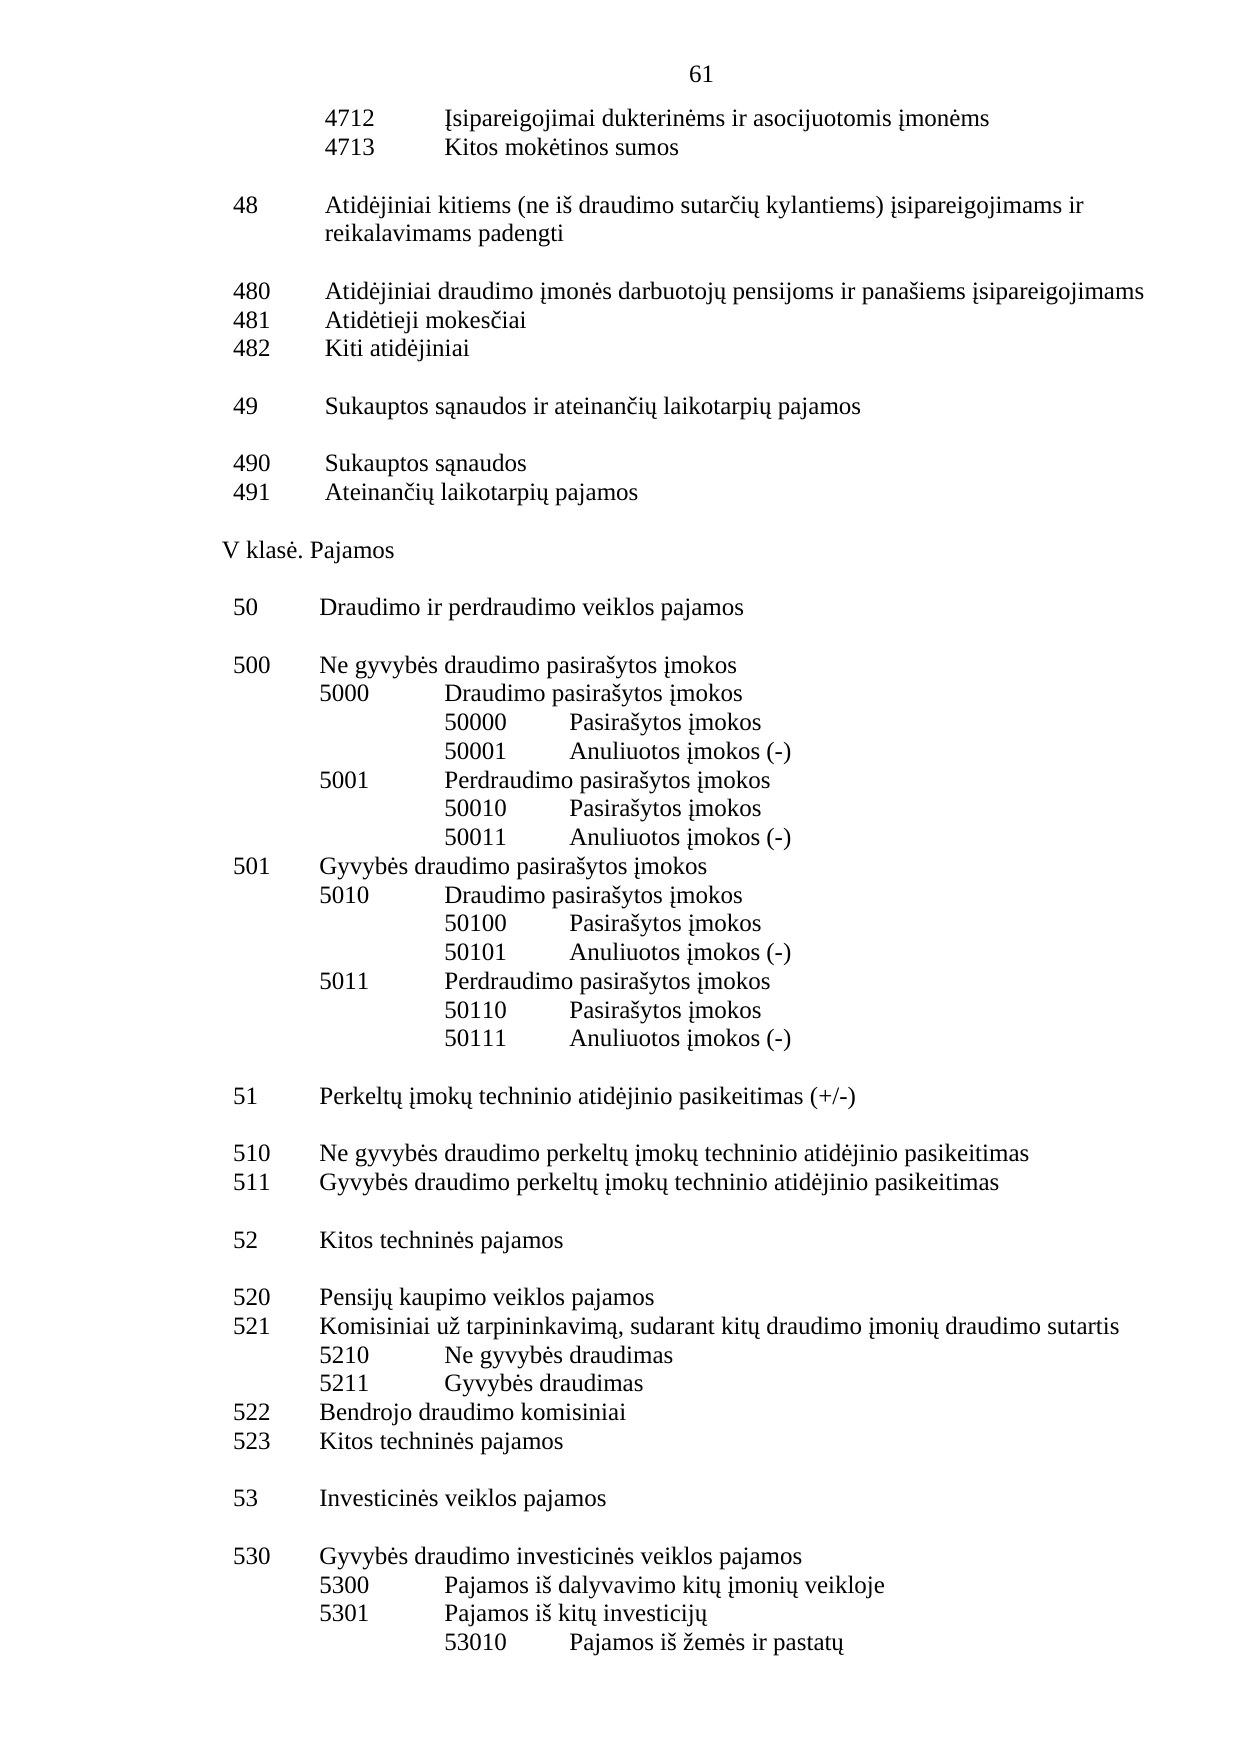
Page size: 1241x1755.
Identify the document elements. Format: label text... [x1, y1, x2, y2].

table_cell [683, 247, 1183, 276]
table_cell 50010 [433, 794, 558, 822]
table_cell [308, 707, 433, 736]
table_cell 481 [222, 305, 313, 333]
table_cell Kitos techninės pajamos [308, 1225, 1183, 1253]
table_cell 50000 [433, 707, 558, 736]
table_cell [222, 362, 313, 391]
table_cell [222, 1627, 308, 1656]
table_cell 53010 [433, 1627, 558, 1656]
table_cell [308, 794, 433, 822]
table_cell [308, 621, 1183, 650]
table_cell [222, 995, 308, 1023]
table_cell [558, 161, 683, 190]
table_cell 5210 [308, 1340, 433, 1368]
table_cell 500 [222, 650, 308, 678]
table_cell 53 [222, 1484, 308, 1512]
table_cell Anuliuotos įmokos (-) [558, 822, 1183, 851]
table_cell 480 [222, 276, 313, 305]
table_cell [308, 736, 433, 765]
table_cell Gyvybės draudimo investicinės veiklos pajamos [308, 1541, 1183, 1570]
table_cell Pajamos iš žemės ir pastatų [558, 1627, 1183, 1656]
table_cell Gyvybės draudimo perkeltų įmokų techninio atidėjinio pasikeitimas [308, 1167, 1183, 1196]
table_cell 491 [222, 477, 313, 506]
table_cell 50100 [433, 909, 558, 937]
table_cell 50111 [433, 1024, 558, 1052]
table_cell [308, 822, 433, 851]
table_cell 50110 [433, 995, 558, 1023]
table_cell Sukauptos sąnaudos ir ateinančių laikotarpių pajamos [313, 391, 1183, 420]
table_cell Pasirašytos įmokos [558, 909, 1183, 937]
text V klasė. Pajamos [222, 535, 1181, 563]
table_cell [222, 1599, 308, 1627]
table_cell 520 [222, 1282, 308, 1311]
table_cell [308, 1196, 433, 1225]
table_cell [308, 1254, 1183, 1282]
table_cell Pasirašytos įmokos [558, 707, 1183, 736]
table_cell [222, 1512, 308, 1541]
table_cell Kiti atidėjiniai [313, 334, 1183, 362]
table_cell [222, 132, 313, 161]
table_cell 5011 [308, 966, 433, 995]
table_cell [558, 247, 683, 276]
table_cell [222, 937, 308, 966]
table_cell 5010 [308, 880, 433, 908]
table_cell Anuliuotos įmokos (-) [558, 736, 1183, 765]
table_cell [222, 1052, 308, 1081]
table_cell Perdraudimo pasirašytos įmokos [433, 765, 1183, 793]
table_cell Ne gyvybės draudimo pasirašytos įmokos [308, 650, 1183, 678]
table_cell 48 [222, 190, 313, 247]
table_cell [683, 1052, 1183, 1081]
table_cell 4713 [313, 132, 433, 161]
table_cell [433, 161, 558, 190]
table_cell Perkeltų įmokų techninio atidėjinio pasikeitimas (+/-) [308, 1081, 1183, 1110]
table_cell Investicinės veiklos pajamos [308, 1484, 1183, 1512]
table_cell [308, 909, 433, 937]
table_cell [222, 736, 308, 765]
table_cell [683, 161, 1183, 190]
table_cell [222, 420, 313, 448]
table_cell 523 [222, 1426, 308, 1455]
table_cell [433, 247, 558, 276]
table_cell [222, 1110, 308, 1138]
table_cell [222, 161, 313, 190]
table_cell [308, 1455, 1183, 1483]
table_cell 52 [222, 1225, 308, 1253]
table_cell [222, 909, 308, 937]
table_cell [222, 794, 308, 822]
table_cell [222, 822, 308, 851]
table_cell Pensijų kaupimo veiklos pajamos [308, 1282, 1183, 1311]
table_cell [222, 765, 308, 793]
table_cell 521 [222, 1311, 308, 1340]
table_cell Pajamos iš kitų investicijų [433, 1599, 1183, 1627]
table_cell [313, 247, 433, 276]
table_cell [222, 1455, 308, 1483]
table_cell 530 [222, 1541, 308, 1570]
table_cell [433, 1052, 558, 1081]
table_cell 5301 [308, 1599, 433, 1627]
table_cell 511 [222, 1167, 308, 1196]
table_cell [222, 880, 308, 908]
table_cell [433, 1196, 558, 1225]
table_cell [308, 1512, 1183, 1541]
table_cell 5300 [308, 1570, 433, 1598]
table_cell [222, 707, 308, 736]
table_cell [222, 1340, 308, 1368]
table_cell Bendrojo draudimo komisiniai [308, 1397, 1183, 1426]
table_cell [313, 362, 683, 391]
table_cell Kitos mokėtinos sumos [433, 132, 1183, 161]
table_cell [308, 1024, 433, 1052]
table_cell Gyvybės draudimo pasirašytos įmokos [308, 851, 1183, 880]
table_cell [683, 1196, 1183, 1225]
table_header 50 [222, 592, 308, 621]
table_cell Kitos techninės pajamos [308, 1426, 1183, 1455]
table_cell [313, 420, 1183, 448]
table_cell Perdraudimo pasirašytos įmokos [433, 966, 1183, 995]
table_cell 522 [222, 1397, 308, 1426]
table_cell 510 [222, 1139, 308, 1167]
table_cell 49 [222, 391, 313, 420]
table_cell 5000 [308, 679, 433, 707]
table_cell [222, 1570, 308, 1598]
table_cell Atidėjiniai draudimo įmonės darbuotojų pensijoms ir panašiems įsipareigojimams [313, 276, 1183, 305]
table_cell [222, 679, 308, 707]
table_cell [308, 1110, 1183, 1138]
table_cell 50001 [433, 736, 558, 765]
table_cell [558, 1052, 683, 1081]
table_cell 490 [222, 449, 313, 477]
table_cell [222, 104, 313, 132]
table_cell Ateinančių laikotarpių pajamos [313, 477, 1183, 506]
table_cell Ne gyvybės draudimo perkeltų įmokų techninio atidėjinio pasikeitimas [308, 1139, 1183, 1167]
table_cell [222, 966, 308, 995]
table_cell 51 [222, 1081, 308, 1110]
table_cell Pasirašytos įmokos [558, 794, 1183, 822]
table_cell Gyvybės draudimas [433, 1369, 1183, 1397]
table_cell [222, 1254, 308, 1282]
table_cell 4712 [313, 104, 433, 132]
table_cell Anuliuotos įmokos (-) [558, 1024, 1183, 1052]
table_cell Draudimo pasirašytos įmokos [433, 880, 1183, 908]
table_cell [222, 621, 308, 650]
table_cell Komisiniai už tarpininkavimą, sudarant kitų draudimo įmonių draudimo sutartis [308, 1311, 1183, 1340]
table_cell 50011 [433, 822, 558, 851]
table_cell Pasirašytos įmokos [558, 995, 1183, 1023]
table_cell [308, 937, 433, 966]
table_cell 501 [222, 851, 308, 880]
table_cell Pajamos iš dalyvavimo kitų įmonių veikloje [433, 1570, 1183, 1598]
table_cell [308, 1627, 433, 1656]
table_cell [683, 362, 1183, 391]
table_cell [222, 1369, 308, 1397]
table_cell [308, 1052, 433, 1081]
table_cell Įsipareigojimai dukterinėms ir asocijuotomis įmonėms [433, 104, 1183, 132]
table_cell [222, 247, 313, 276]
table_cell [308, 995, 433, 1023]
table_cell Atidėjiniai kitiems (ne iš draudimo sutarčių kylantiems) įsipareigojimams ir reikalavimams padengti [313, 190, 1183, 247]
table_cell 482 [222, 334, 313, 362]
table_cell Anuliuotos įmokos (-) [558, 937, 1183, 966]
table_cell [558, 1196, 683, 1225]
table_header Draudimo ir perdraudimo veiklos pajamos [308, 592, 1183, 621]
table_cell Sukauptos sąnaudos [313, 449, 1183, 477]
table_cell [222, 1196, 308, 1225]
table_cell Draudimo pasirašytos įmokos [433, 679, 1183, 707]
table_cell 5001 [308, 765, 433, 793]
table_cell Atidėtieji mokesčiai [313, 305, 1183, 333]
table_cell [222, 1024, 308, 1052]
table_cell 5211 [308, 1369, 433, 1397]
table_cell 50101 [433, 937, 558, 966]
table_cell Ne gyvybės draudimas [433, 1340, 1183, 1368]
table_cell [313, 161, 433, 190]
